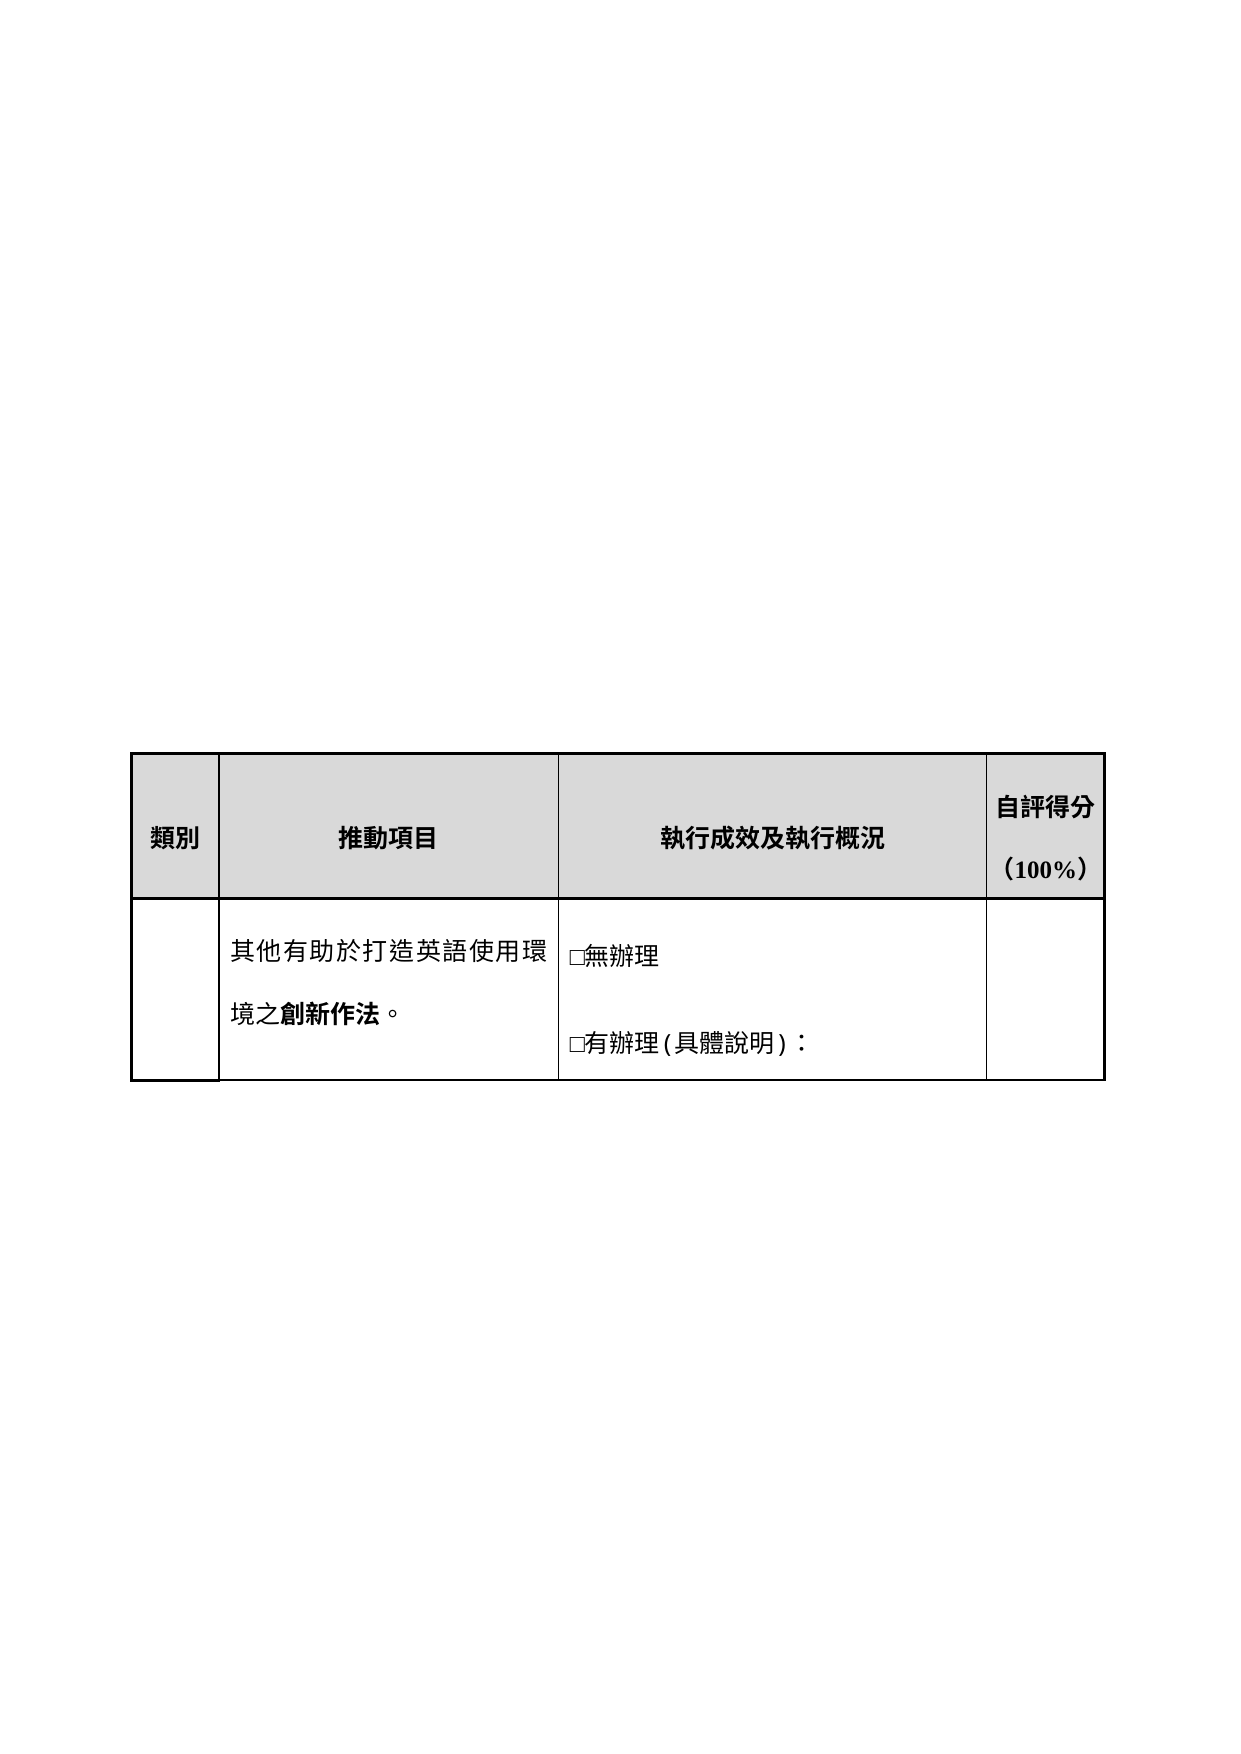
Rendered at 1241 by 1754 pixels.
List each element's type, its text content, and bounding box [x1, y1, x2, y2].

table_cell [987, 900, 1103, 1079]
table_header 推動項目 [220, 755, 558, 897]
table_header 自評得分（100%） [987, 755, 1103, 897]
table_cell □無辦理 □有辦理(具體說明)： [559, 900, 986, 1079]
table_cell 其他有助於打造英語使用環境之創新作法。 [220, 900, 558, 1079]
table_header 類別 [133, 755, 218, 897]
table_header 執行成效及執行概況 [559, 755, 986, 897]
table_cell [133, 900, 218, 1079]
